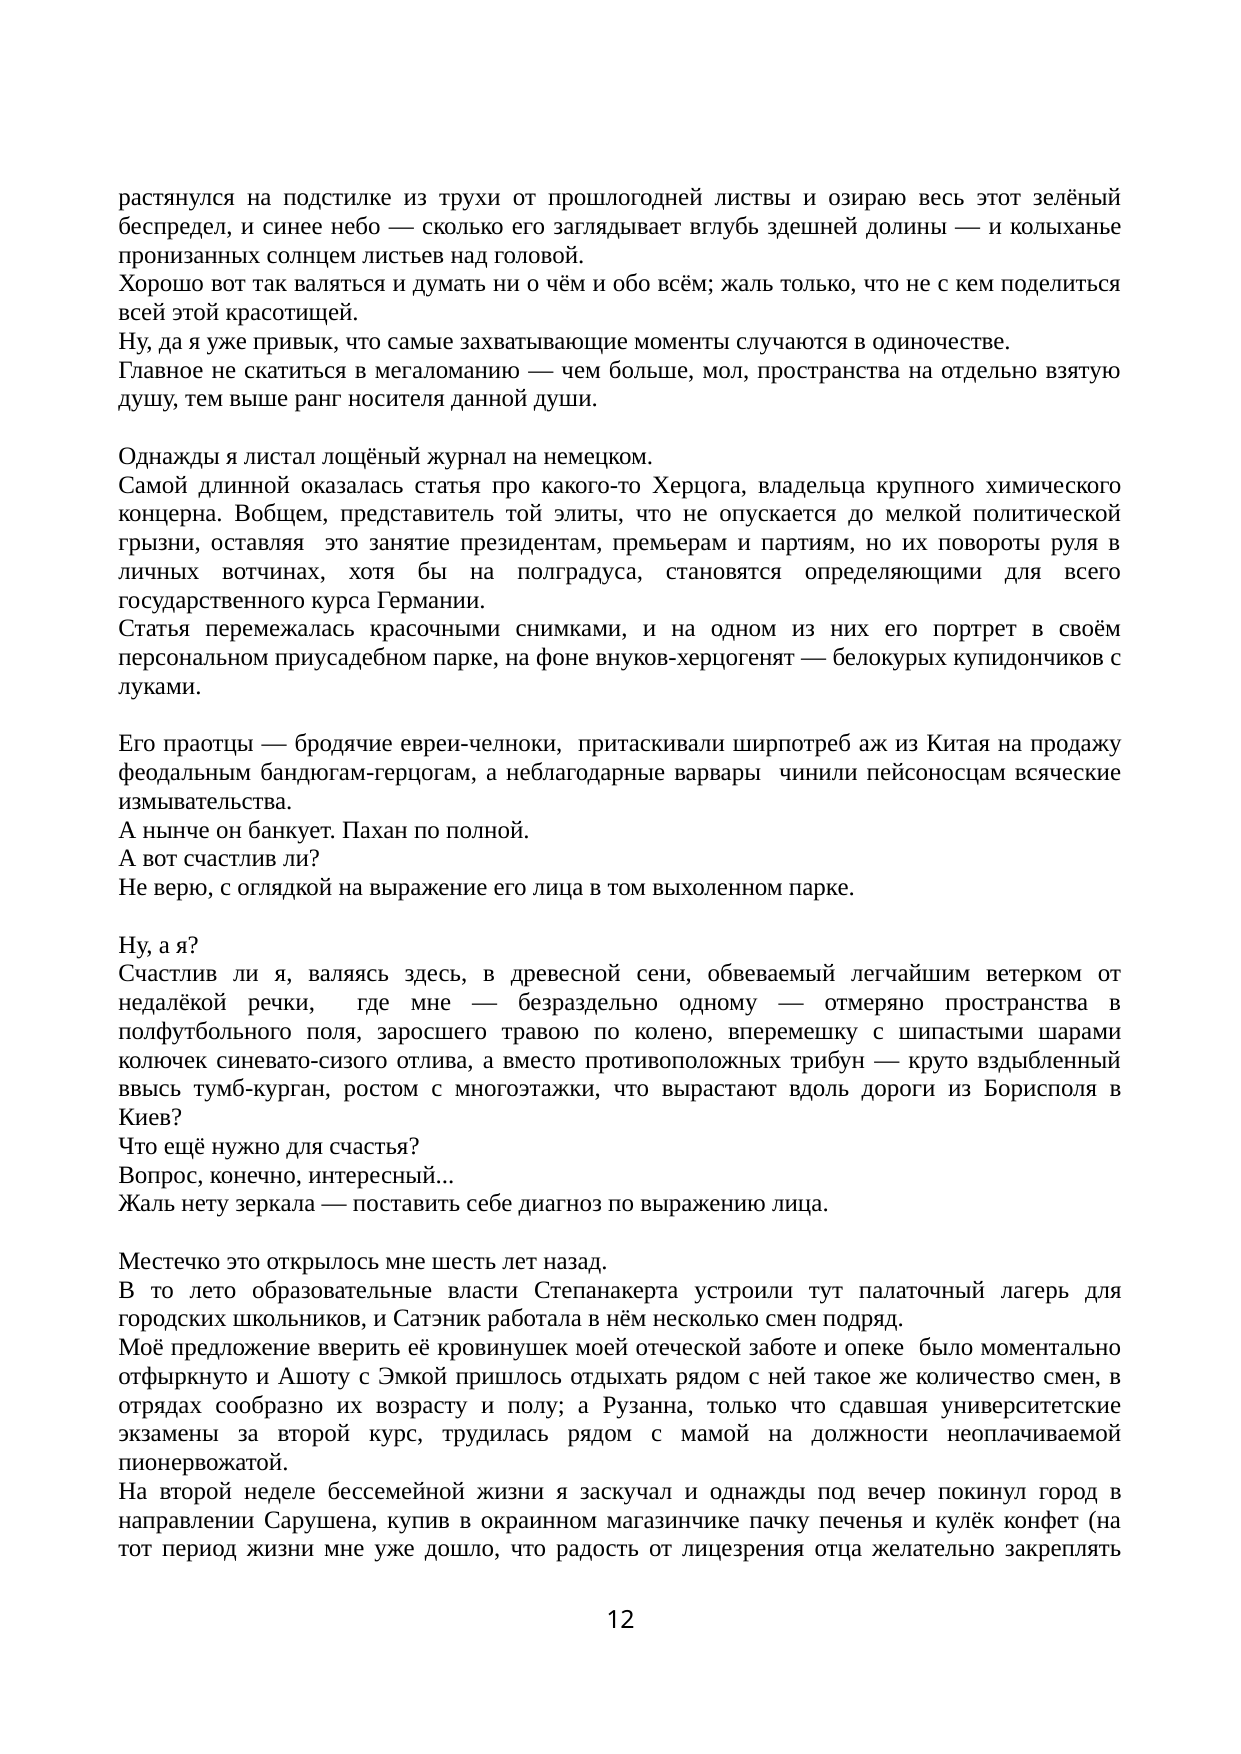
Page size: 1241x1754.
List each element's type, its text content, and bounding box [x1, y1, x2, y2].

text Однажды я листал лощёный журнал на немецком. [118, 441, 1122, 470]
text Главное не скатиться в мегаломанию — чем больше, мол, пространства на отдельно взятую душу, тем выше ранг носителя данной души. [118, 355, 1122, 412]
text Жаль нету зеркала — поставить себе диагноз по выражению лица. [118, 1188, 1122, 1217]
text Статья перемежалась красочными снимками, и на одном из них его портрет в своём персональном приусадебном парке, на фоне внуков-херцогенят — белокурых купидончиков с луками. [118, 613, 1122, 700]
text Ну, да я уже привык, что самые захватывающие моменты случаются в одиночестве. [118, 326, 1122, 355]
text Вопрос, конечно, интересный... [118, 1160, 1122, 1188]
text Самой длинной оказалась статья про какого-то Херцога, владельца крупного химического концерна. Вобщем, представитель той элиты, что не опускается до мелкой политической грызни, оставляя это занятие президентам, премьерам и партиям, но их повороты руля в личных вотчинах, хотя бы на полградуса, становятся определяющими для всего государственного курса Германии. [118, 470, 1122, 613]
text Моё предложение вверить её кровинушек моей отеческой заботе и опеке было моментально отфыркнуто и Ашоту с Эмкой пришлось отдыхать рядом с ней такое же количество смен, в отрядах сообразно их возрасту и полу; а Рузанна, только что сдавшая университетские экзамены за второй курс, трудилась рядом с мамой на должности неоплачиваемой пионервожатой. [118, 1332, 1122, 1476]
text Его праотцы — бродячие евреи-челноки, притаскивали ширпотреб аж из Китая на продажу феодальным бандюгам-герцогам, а неблагодарные варвары чинили пейсоносцам всяческие измывательства. [118, 728, 1122, 815]
text Счастлив ли я, валяясь здесь, в древесной сени, обвеваемый легчайшим ветерком от недалёкой речки, где мне — безраздельно одному — отмеряно пространства в полфутбольного поля, заросшего травою по колено, вперемешку с шипастыми шарами колючек синевато-сизого отлива, а вместо противоположных трибун — круто вздыбленный ввысь тумб-курган, ростом с многоэтажки, что вырастают вдоль дороги из Борисполя в Киев? [118, 958, 1122, 1131]
text А вот счастлив ли? [118, 843, 1122, 872]
text Хорошо вот так валяться и думать ни о чём и обо всём; жаль только, что не с кем поделиться всей этой красотищей. [118, 268, 1122, 326]
text А нынче он банкует. Пахан по полной. [118, 815, 1122, 843]
text Не верю, с оглядкой на выражение его лица в том выхоленном парке. [118, 872, 1122, 901]
text Что ещё нужно для счастья? [118, 1131, 1122, 1160]
text В то лето образовательные власти Степанакерта устроили тут палаточный лагерь для городских школьников, и Сатэник работала в нём несколько смен подряд. [118, 1275, 1122, 1332]
text Местечко это открылось мне шесть лет назад. [118, 1246, 1122, 1275]
text На второй неделе бессемейной жизни я заскучал и однажды под вечер покинул город в направлении Сарушена, купив в окраинном магазинчике пачку печенья и кулёк конфет (на тот период жизни мне уже дошло, что радость от лицезрения отца желательно закреплять [118, 1476, 1122, 1562]
text Ну, а я? [118, 930, 1122, 958]
text растянулся на подстилке из трухи от прошлогодней листвы и озираю весь этот зелёный беспредел, и синее небо — сколько его заглядывает вглубь здешней долины — и колыханье пронизанных солнцем листьев над головой. [118, 182, 1122, 268]
